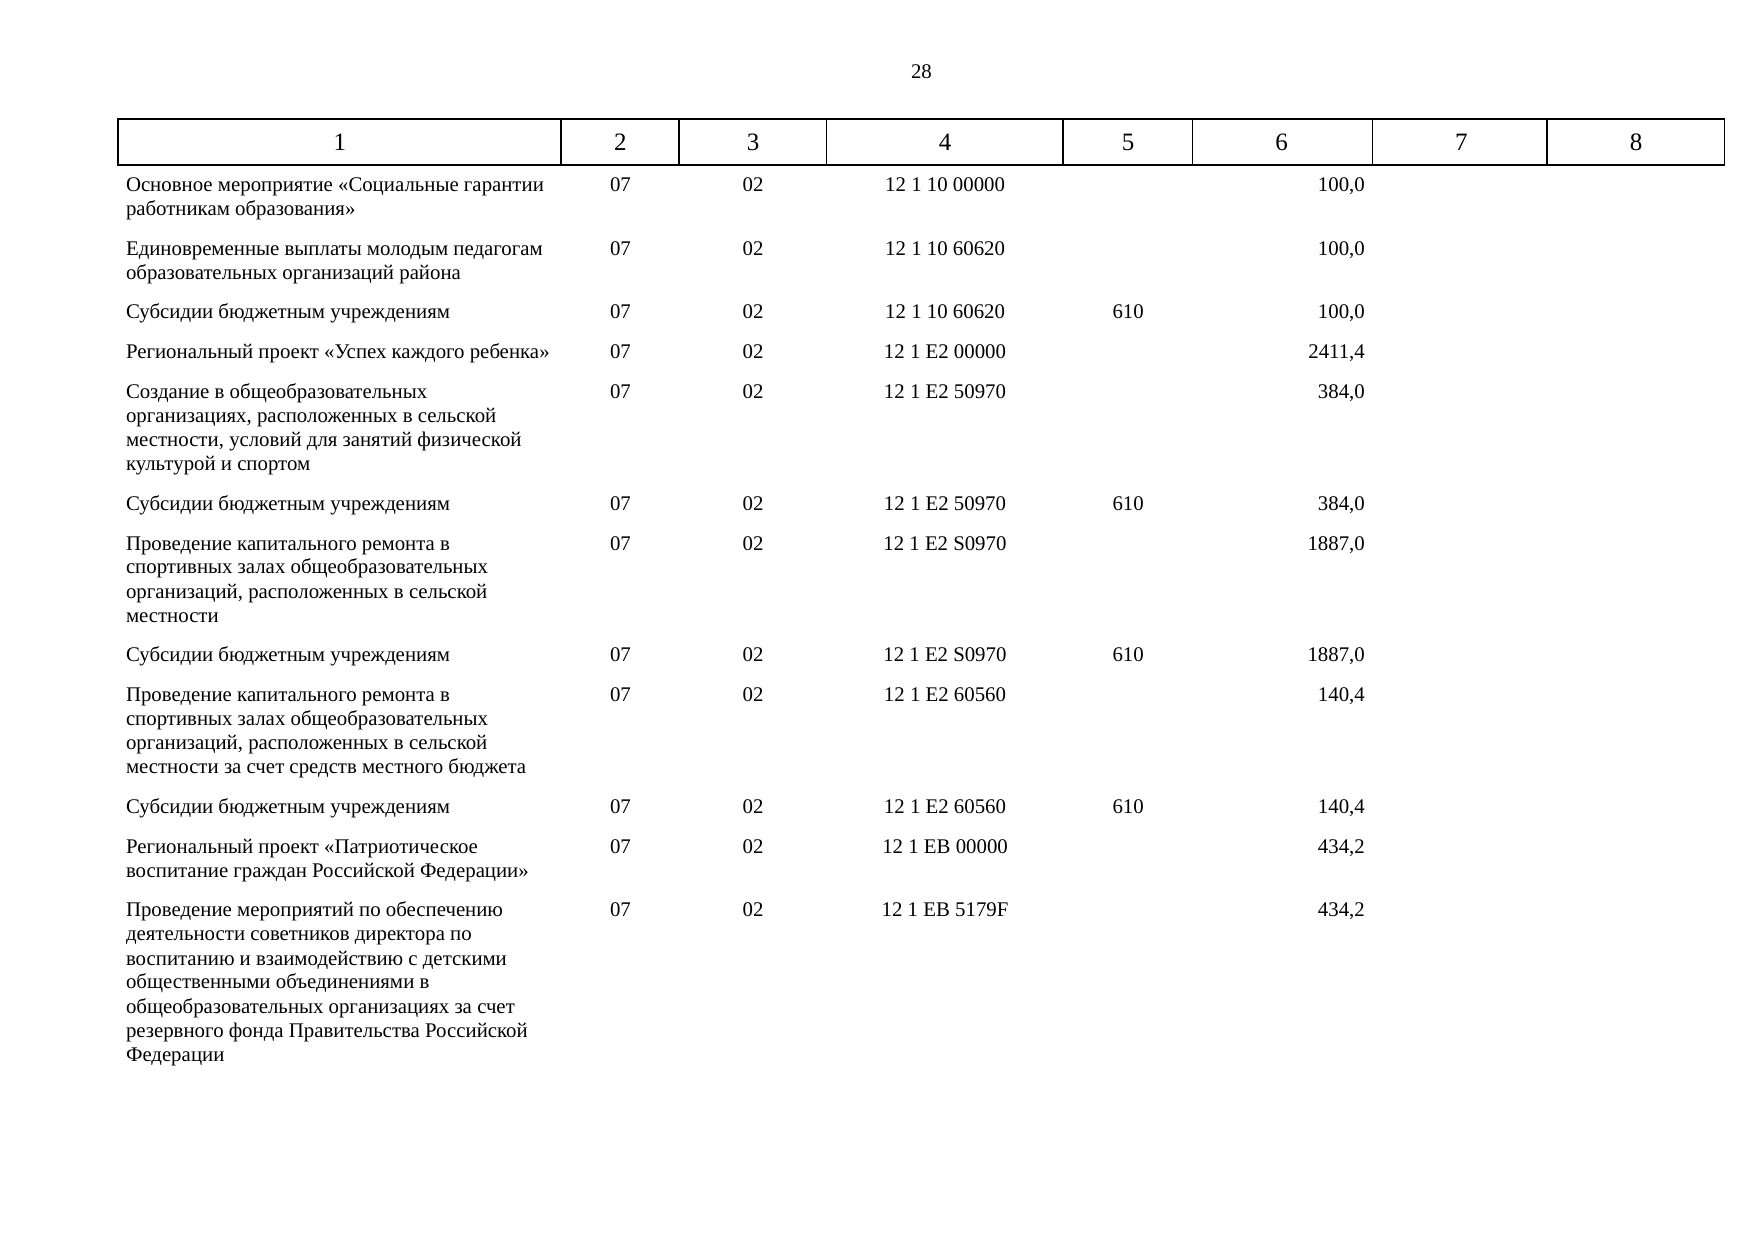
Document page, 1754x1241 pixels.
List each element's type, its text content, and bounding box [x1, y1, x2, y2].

table_cell 610 [1063, 292, 1193, 331]
table_cell [1547, 292, 1724, 331]
table_cell [1372, 890, 1547, 1073]
table_header 5 [1071, 128, 1185, 156]
table_cell 610 [1063, 786, 1193, 826]
table_cell 100,0 [1193, 292, 1372, 331]
table_cell 07 [561, 786, 679, 826]
table_cell [1063, 523, 1193, 634]
table_cell 07 [561, 523, 679, 634]
table_cell 07 [561, 826, 679, 889]
table_cell [1547, 786, 1724, 826]
table_cell 100,0 [1193, 228, 1372, 292]
table_cell [1063, 166, 1193, 228]
table_cell 12 1 E2 S0970 [827, 523, 1063, 634]
table_cell 12 1 10 60620 [827, 292, 1063, 331]
table_cell 12 1 EB 5179F [827, 890, 1063, 1073]
table_cell 02 [679, 331, 827, 371]
table_header 8 [1555, 128, 1716, 156]
table_cell 02 [679, 635, 827, 674]
table_header [1193, 120, 1372, 164]
table_cell Единовременные выплаты молодым педагогам образовательных организаций района [118, 228, 561, 292]
table_cell [1063, 331, 1193, 371]
table_cell 02 [679, 371, 827, 483]
table_cell [1372, 826, 1547, 889]
table_cell [1372, 331, 1547, 371]
table_cell Региональный проект «Успех каждого ребенка» [118, 331, 561, 371]
table_cell 02 [679, 292, 827, 331]
table_cell [1372, 786, 1547, 826]
table_cell 02 [679, 674, 827, 786]
table_cell [1372, 371, 1547, 483]
table_cell 12 1 E2 60560 [827, 786, 1063, 826]
table_cell 434,2 [1193, 890, 1372, 1073]
table_header [827, 120, 1062, 164]
table_header [562, 120, 678, 164]
table_cell Проведение капитального ремонта в спортивных залах общеобразовательных организаций, расположенных в сельской местности за счет средств местного бюджета [118, 674, 561, 786]
table_cell [1372, 523, 1547, 634]
table_header 1 [126, 128, 553, 156]
table_cell Субсидии бюджетным учреждениям [118, 483, 561, 523]
table_cell [1547, 371, 1724, 483]
table_cell [1547, 890, 1724, 1073]
table_cell Субсидии бюджетным учреждениям [118, 292, 561, 331]
table_cell 07 [561, 371, 679, 483]
table_cell [1547, 228, 1724, 292]
table_cell 12 1 E2 00000 [827, 331, 1063, 371]
table_cell 1887,0 [1193, 523, 1372, 634]
table_cell [1372, 483, 1547, 523]
table_cell [1372, 166, 1547, 228]
table_cell [1547, 635, 1724, 674]
table_cell 02 [679, 890, 827, 1073]
table_cell 12 1 EB 00000 [827, 826, 1063, 889]
table_cell Проведение мероприятий по обеспечению деятельности советников директора по воспитанию и взаимодействию с детскими общественными объединениями в общеобразовательных организациях за счет резервного фонда Правительства Российской Федерации [118, 890, 561, 1073]
table_cell 384,0 [1193, 483, 1372, 523]
table_cell [1547, 331, 1724, 371]
table_cell 12 1 E2 50970 [827, 483, 1063, 523]
table_cell 12 1 E2 60560 [827, 674, 1063, 786]
table_cell [1063, 674, 1193, 786]
table_cell Субсидии бюджетным учреждениям [118, 635, 561, 674]
table_cell [1063, 890, 1193, 1073]
table_cell 02 [679, 786, 827, 826]
table_cell [1372, 635, 1547, 674]
table_cell Создание в общеобразовательных организациях, расположенных в сельской местности, условий для занятий физической культурой и спортом [118, 371, 561, 483]
table_cell 07 [561, 331, 679, 371]
table_header 6 [1201, 128, 1362, 156]
table_cell Субсидии бюджетным учреждениям [118, 786, 561, 826]
table_cell [1547, 166, 1724, 228]
table_cell 02 [679, 483, 827, 523]
table_cell [1547, 483, 1724, 523]
table_cell 140,4 [1193, 786, 1372, 826]
table_cell 07 [561, 228, 679, 292]
table_header 2 [569, 128, 671, 156]
table_header 4 [835, 128, 1055, 156]
table_cell 140,4 [1193, 674, 1372, 786]
table_header [680, 120, 826, 164]
table_header 7 [1380, 128, 1542, 156]
table_cell 434,2 [1193, 826, 1372, 889]
table_cell [1372, 228, 1547, 292]
table_header [119, 120, 560, 164]
table_cell [1372, 674, 1547, 786]
table_cell [1547, 826, 1724, 889]
table_cell [1372, 292, 1547, 331]
table_cell 1887,0 [1193, 635, 1372, 674]
table_cell 610 [1063, 635, 1193, 674]
table_cell 02 [679, 523, 827, 634]
table_cell 12 1 10 60620 [827, 228, 1063, 292]
table_cell [1547, 674, 1724, 786]
table_cell Региональный проект «Патриотическое воспитание граждан Российской Федерации» [118, 826, 561, 889]
table_cell 12 1 E2 S0970 [827, 635, 1063, 674]
table_cell 07 [561, 166, 679, 228]
table_cell 07 [561, 890, 679, 1073]
table_cell 07 [561, 674, 679, 786]
table_cell 12 1 10 00000 [827, 166, 1063, 228]
table_cell 02 [679, 228, 827, 292]
table_cell Основное мероприятие «Социальные гарантии работникам образования» [118, 166, 561, 228]
table_cell 12 1 E2 50970 [827, 371, 1063, 483]
table_cell 384,0 [1193, 371, 1372, 483]
table_cell 02 [679, 826, 827, 889]
table_header [1548, 120, 1724, 164]
table_cell 07 [561, 292, 679, 331]
table_cell 07 [561, 483, 679, 523]
table_cell 02 [679, 166, 827, 228]
table_cell [1063, 826, 1193, 889]
table_cell [1547, 523, 1724, 634]
table_cell 100,0 [1193, 166, 1372, 228]
table_header 3 [687, 128, 819, 156]
table_cell 610 [1063, 483, 1193, 523]
table_cell [1063, 228, 1193, 292]
table_header [1373, 120, 1546, 164]
table_cell 2411,4 [1193, 331, 1372, 371]
table_header [1064, 120, 1192, 164]
table_cell Проведение капитального ремонта в спортивных залах общеобразовательных организаций, расположенных в сельской местности [118, 523, 561, 634]
table_cell 07 [561, 635, 679, 674]
table_cell [1063, 371, 1193, 483]
